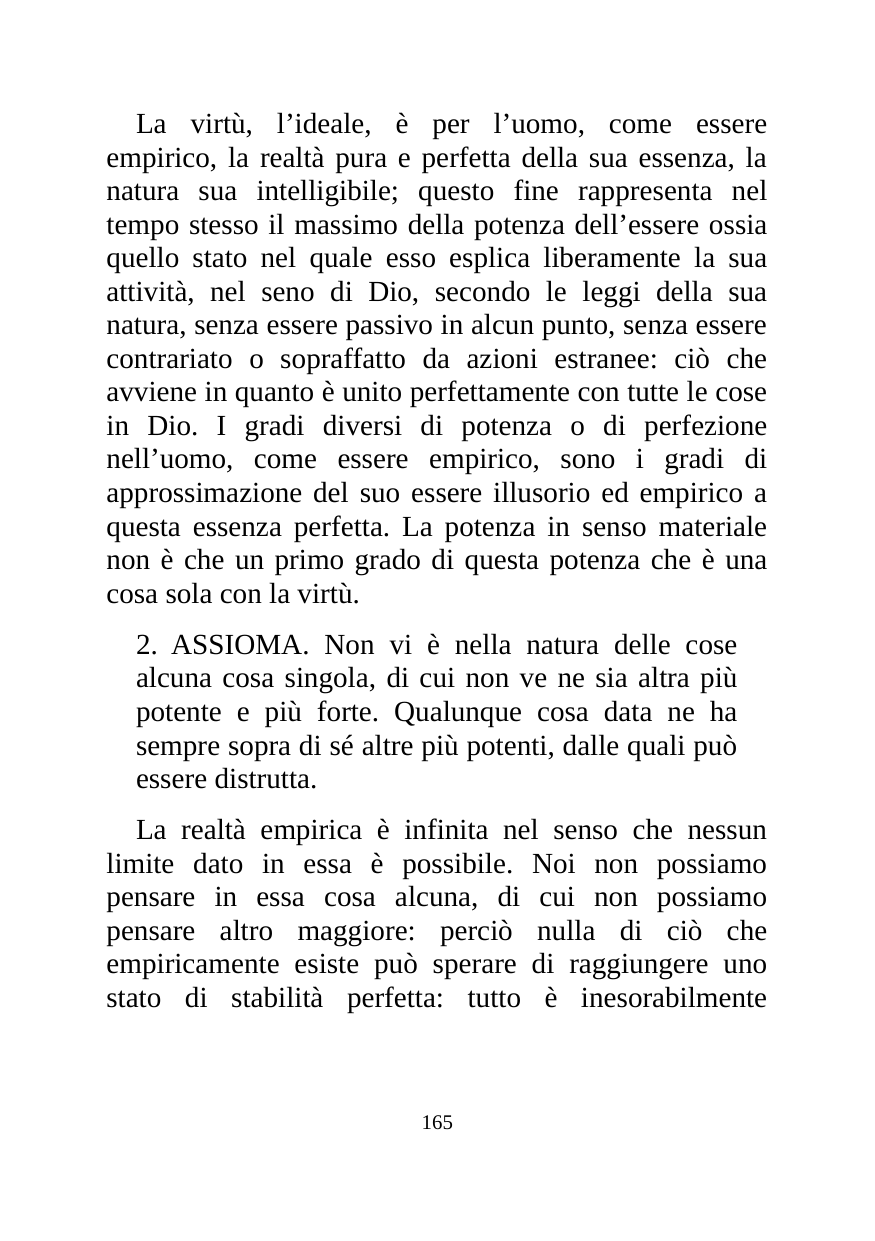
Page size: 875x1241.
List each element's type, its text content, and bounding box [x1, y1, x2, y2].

text La virtù, l’ideale, è per l’uomo, come essere empirico, la realtà pura e perfetta della sua essenza, la natura sua intelligibile; questo fine rappresenta nel tempo stesso il massimo della potenza dell’essere ossia quello stato nel quale esso esplica liberamente la sua attività, nel seno di Dio, secondo le leggi della sua natura, senza essere passivo in alcun punto, senza essere contrariato o sopraffatto da azioni estranee: ciò che avviene in quanto è unito perfettamente con tutte le cose in Dio. I gradi diversi di potenza o di perfezione nell’uomo, come essere empirico, sono i gradi di approssimazione del suo essere illusorio ed empirico a questa essenza perfetta. La potenza in senso materiale non è che un primo grado di questa potenza che è una cosa sola con la virtù. [106, 106, 768, 609]
text La realtà empirica è infinita nel senso che nessun limite dato in essa è possibile. Noi non possiamo pensare in essa cosa alcuna, di cui non possiamo pensare altro maggiore: perciò nulla di ciò che empiricamente esiste può sperare di raggiungere uno stato di stabilità perfetta: tutto è inesorabilmente [106, 812, 768, 1014]
text 2. ASSIOMA. Non vi è nella natura delle cose alcuna cosa singola, di cui non ve ne sia altra più potente e più forte. Qualunque cosa data ne ha sempre sopra di sé altre più potenti, dalle quali può essere distrutta. [136, 627, 738, 795]
